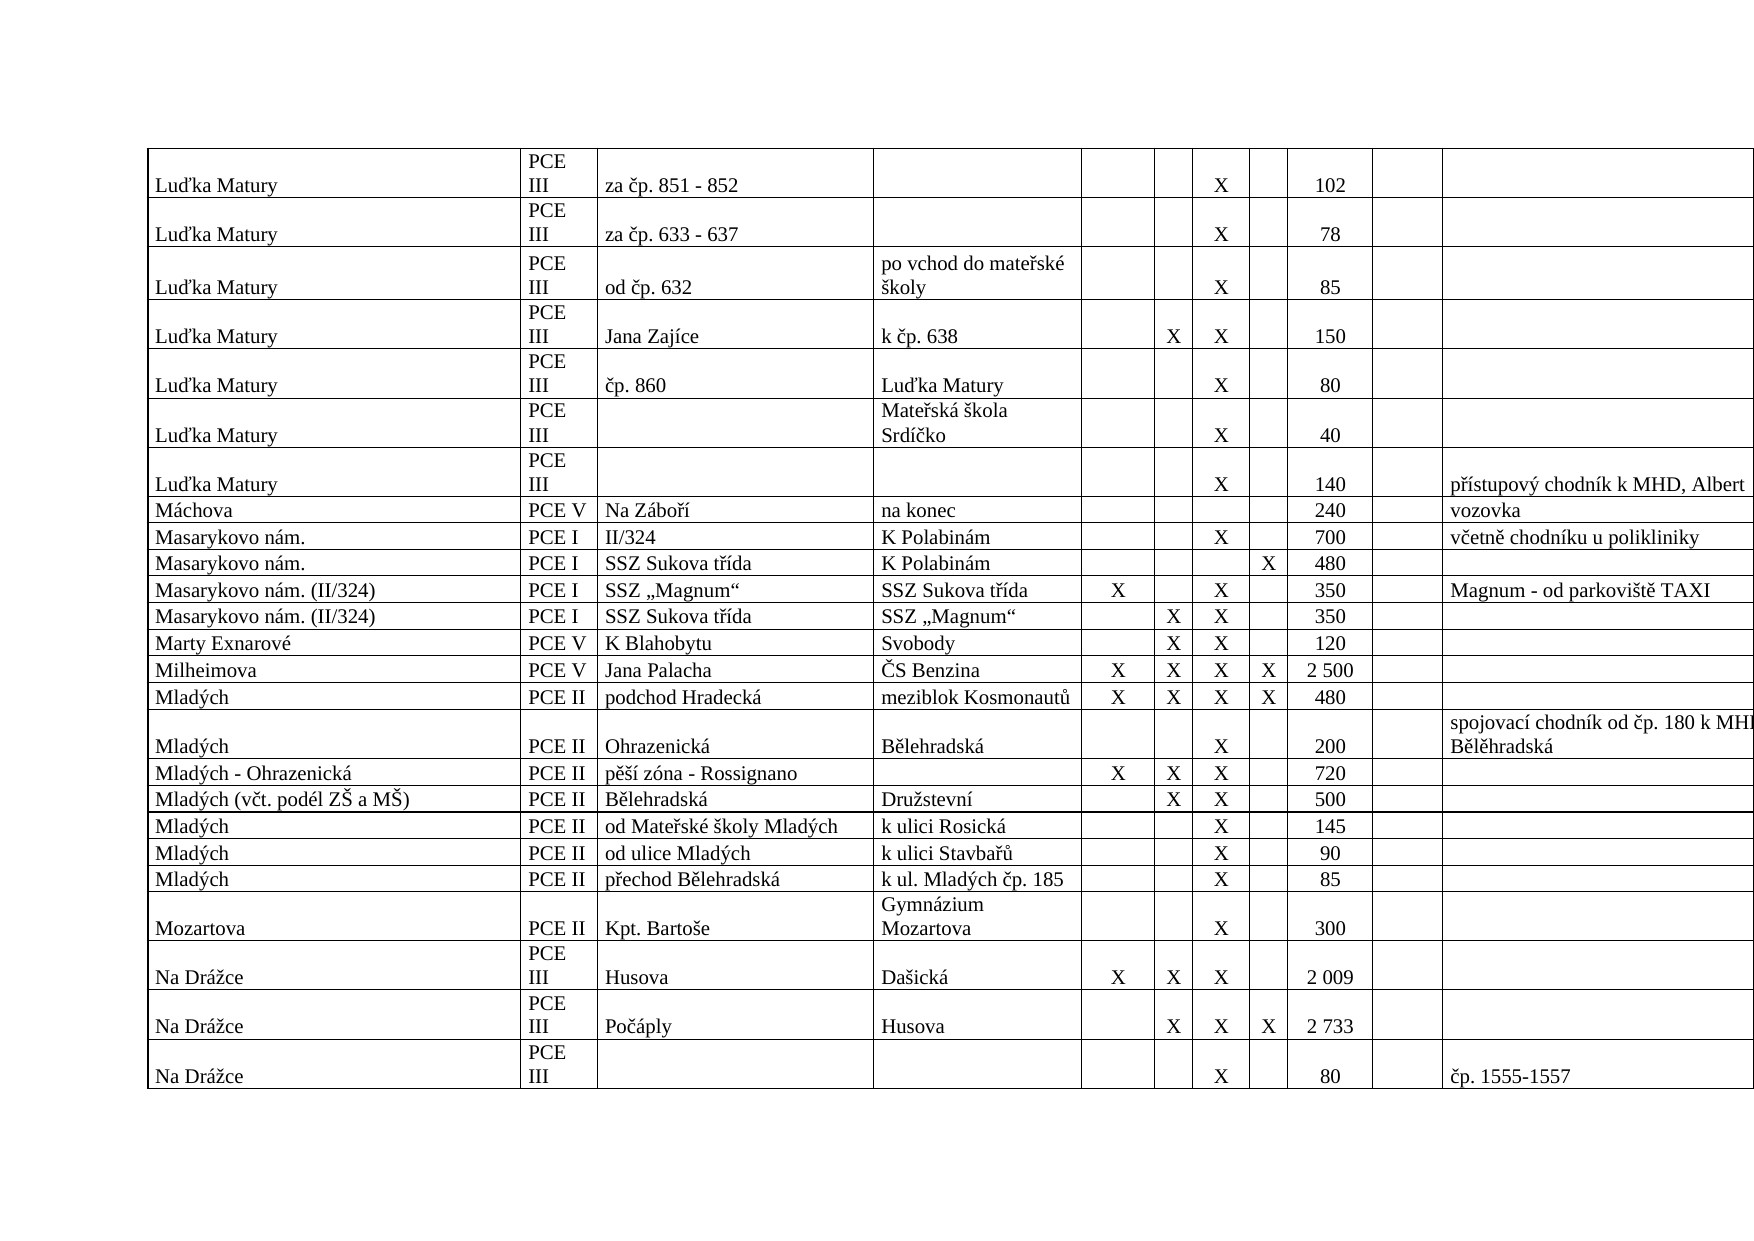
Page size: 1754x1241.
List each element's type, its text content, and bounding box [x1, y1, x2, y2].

table_cell X [1155, 990, 1192, 1038]
table_cell [1155, 813, 1192, 838]
table_cell Ohrazenická [598, 710, 873, 758]
table_cell Mozartova [149, 892, 520, 940]
table_cell [1082, 990, 1154, 1038]
table_cell PCE V [521, 656, 597, 682]
table_cell Mladých (včt. podél ZŠ a MŠ) [149, 786, 520, 811]
table_cell Luďka Matury [149, 247, 520, 299]
table_cell [1082, 300, 1154, 348]
table_cell [1250, 786, 1287, 811]
table_cell [1082, 247, 1154, 299]
table_cell [1373, 399, 1442, 447]
table_cell [1250, 630, 1287, 655]
table_cell včetně chodníku u polikliniky [1443, 523, 1753, 549]
table_cell [1155, 1040, 1192, 1088]
table_cell 500 [1288, 786, 1372, 811]
table_cell [1250, 448, 1287, 496]
table_cell pěší zóna - Rossignano [598, 759, 873, 785]
table_cell [1082, 149, 1154, 197]
table_cell X [1193, 198, 1249, 246]
table_cell Luďka Matury [149, 149, 520, 197]
table_cell [1082, 630, 1154, 655]
table_cell [1373, 448, 1442, 496]
table_cell 350 [1288, 603, 1372, 628]
table_cell [1082, 603, 1154, 628]
table_cell 80 [1288, 349, 1372, 397]
table_cell X [1193, 349, 1249, 397]
table_cell Luďka Matury [149, 198, 520, 246]
table_cell 140 [1288, 448, 1372, 496]
table_cell Mladých [149, 813, 520, 838]
table_cell [1373, 300, 1442, 348]
table_cell X [1155, 683, 1192, 709]
table_cell PCE III [521, 349, 597, 397]
table_cell [1373, 497, 1442, 522]
table_cell [1373, 1040, 1442, 1088]
table_cell [1373, 656, 1442, 682]
table_cell [874, 198, 1081, 246]
table_cell PCE II [521, 759, 597, 785]
table_cell PCE III [521, 399, 597, 447]
table_cell 85 [1288, 247, 1372, 299]
table_cell X [1193, 603, 1249, 628]
table_cell PCE II [521, 710, 597, 758]
table_cell [1155, 497, 1192, 522]
table_cell [1373, 630, 1442, 655]
table_cell Luďka Matury [874, 349, 1081, 397]
table_cell na konec [874, 497, 1081, 522]
table_cell Počáply [598, 990, 873, 1038]
table_cell [1082, 497, 1154, 522]
table_cell [598, 399, 873, 447]
table_cell ČS Benzina [874, 656, 1081, 682]
table_cell přechod Bělehradská [598, 866, 873, 891]
table_cell [1250, 1040, 1287, 1088]
table_cell X [1155, 603, 1192, 628]
table_cell [1155, 198, 1192, 246]
table_cell [1155, 448, 1192, 496]
table_cell [1443, 839, 1753, 864]
table_cell X [1250, 990, 1287, 1038]
table_cell SSZ Sukova třída [598, 550, 873, 575]
table_cell [1443, 656, 1753, 682]
table_cell [1155, 247, 1192, 299]
table_cell po vchod do mateřské školy [874, 247, 1081, 299]
table_cell X [1193, 759, 1249, 785]
table_cell X [1193, 786, 1249, 811]
table_cell PCE II [521, 813, 597, 838]
table_cell za čp. 633 - 637 [598, 198, 873, 246]
table_cell [1250, 839, 1287, 864]
table_cell [874, 448, 1081, 496]
table_cell 200 [1288, 710, 1372, 758]
table_cell X [1193, 710, 1249, 758]
table_cell 120 [1288, 630, 1372, 655]
table_cell [1250, 247, 1287, 299]
table_cell X [1193, 1040, 1249, 1088]
table_cell PCE III [521, 448, 597, 496]
table_cell [1373, 866, 1442, 891]
table_cell Kpt. Bartoše [598, 892, 873, 940]
table_cell Mladých - Ohrazenická [149, 759, 520, 785]
table_cell [1373, 786, 1442, 811]
table_cell X [1082, 759, 1154, 785]
table_cell [1443, 198, 1753, 246]
table_cell Husova [598, 941, 873, 989]
table_cell 350 [1288, 576, 1372, 602]
table_cell [1443, 603, 1753, 628]
table_cell [1250, 710, 1287, 758]
table_cell od čp. 632 [598, 247, 873, 299]
table_cell X [1193, 247, 1249, 299]
table_cell Gymnázium Mozartova [874, 892, 1081, 940]
table_cell Luďka Matury [149, 399, 520, 447]
table_cell PCE V [521, 630, 597, 655]
table_cell X [1155, 630, 1192, 655]
table_cell [1250, 497, 1287, 522]
table_cell Luďka Matury [149, 448, 520, 496]
table_cell [1155, 892, 1192, 940]
table_cell Na Drážce [149, 1040, 520, 1088]
table_cell 480 [1288, 683, 1372, 709]
table_cell [874, 1040, 1081, 1088]
table_cell X [1155, 300, 1192, 348]
table_cell [1250, 759, 1287, 785]
table_cell [1250, 149, 1287, 197]
table_cell PCE I [521, 576, 597, 602]
table_cell od Mateřské školy Mladých [598, 813, 873, 838]
table_cell Masarykovo nám. [149, 550, 520, 575]
table_cell [1443, 349, 1753, 397]
table_cell Dašická [874, 941, 1081, 989]
table_cell 78 [1288, 198, 1372, 246]
table_cell 90 [1288, 839, 1372, 864]
table_cell X [1250, 550, 1287, 575]
table_cell X [1193, 576, 1249, 602]
table_cell Bělehradská [598, 786, 873, 811]
table_cell [1443, 941, 1753, 989]
table_cell Jana Palacha [598, 656, 873, 682]
table_cell 480 [1288, 550, 1372, 575]
table_cell X [1193, 448, 1249, 496]
table_cell k ulici Rosická [874, 813, 1081, 838]
table_cell [1373, 990, 1442, 1038]
table_cell Marty Exnarové [149, 630, 520, 655]
table_cell za čp. 851 - 852 [598, 149, 873, 197]
table_cell [1250, 399, 1287, 447]
table_cell 2 009 [1288, 941, 1372, 989]
table_cell X [1250, 656, 1287, 682]
table_cell [1373, 839, 1442, 864]
table_cell [1155, 866, 1192, 891]
table_cell 240 [1288, 497, 1372, 522]
table_cell Svobody [874, 630, 1081, 655]
table_cell [1082, 399, 1154, 447]
table_cell Husova [874, 990, 1081, 1038]
table_cell [1443, 892, 1753, 940]
table_cell [1443, 786, 1753, 811]
table_cell X [1082, 683, 1154, 709]
table_cell [1155, 839, 1192, 864]
table_cell K Polabinám [874, 550, 1081, 575]
table_cell [1193, 497, 1249, 522]
table_cell X [1193, 941, 1249, 989]
table_cell Masarykovo nám. [149, 523, 520, 549]
table_cell PCE I [521, 523, 597, 549]
table_cell X [1193, 683, 1249, 709]
table_cell [1373, 247, 1442, 299]
table_cell SSZ Sukova třída [598, 603, 873, 628]
table_cell [1250, 866, 1287, 891]
table_cell přístupový chodník k MHD, Albert [1443, 448, 1753, 496]
table_cell [1155, 349, 1192, 397]
table_cell 700 [1288, 523, 1372, 549]
table_cell PCE III [521, 149, 597, 197]
table_cell X [1193, 866, 1249, 891]
table_cell Mladých [149, 683, 520, 709]
table_cell X [1193, 990, 1249, 1038]
table_cell [1082, 349, 1154, 397]
table_cell X [1193, 300, 1249, 348]
table_cell K Polabinám [874, 523, 1081, 549]
table_cell [1250, 198, 1287, 246]
table_cell II/324 [598, 523, 873, 549]
table_cell [1373, 149, 1442, 197]
table_cell [1082, 198, 1154, 246]
table_cell Luďka Matury [149, 300, 520, 348]
table_cell PCE III [521, 300, 597, 348]
table_cell [1155, 576, 1192, 602]
table_cell K Blahobytu [598, 630, 873, 655]
table_cell X [1082, 576, 1154, 602]
table_cell [1373, 550, 1442, 575]
table_cell [1250, 603, 1287, 628]
table_cell spojovací chodník od čp. 180 k MHD Bělěhradská [1443, 710, 1753, 758]
table_cell [1373, 523, 1442, 549]
table_cell [1082, 710, 1154, 758]
table_cell [874, 149, 1081, 197]
table_cell 300 [1288, 892, 1372, 940]
table_cell k ul. Mladých čp. 185 [874, 866, 1081, 891]
table_cell Máchova [149, 497, 520, 522]
table_cell [1373, 198, 1442, 246]
table_cell Jana Zajíce [598, 300, 873, 348]
table_cell Družstevní [874, 786, 1081, 811]
table_cell PCE III [521, 941, 597, 989]
table_cell Mladých [149, 839, 520, 864]
table_cell X [1193, 839, 1249, 864]
table_cell [1373, 813, 1442, 838]
table_cell Na Drážce [149, 941, 520, 989]
table_cell PCE I [521, 603, 597, 628]
table_cell Na Záboří [598, 497, 873, 522]
table_cell Mladých [149, 866, 520, 891]
table_cell [1082, 786, 1154, 811]
table_cell [1443, 813, 1753, 838]
table_cell PCE II [521, 866, 597, 891]
table_cell 85 [1288, 866, 1372, 891]
table_cell [1155, 550, 1192, 575]
table_cell PCE II [521, 683, 597, 709]
table_cell SSZ Sukova třída [874, 576, 1081, 602]
table_cell [1443, 550, 1753, 575]
table_cell 720 [1288, 759, 1372, 785]
table_cell [1082, 550, 1154, 575]
table_cell Magnum - od parkoviště TAXI [1443, 576, 1753, 602]
table_cell 2 733 [1288, 990, 1372, 1038]
table_cell PCE II [521, 839, 597, 864]
table_cell čp. 1555-1557 [1443, 1040, 1753, 1088]
table_cell [1082, 813, 1154, 838]
table_cell 102 [1288, 149, 1372, 197]
table_cell [1443, 630, 1753, 655]
table_cell [1373, 941, 1442, 989]
table_cell [1250, 892, 1287, 940]
table_cell [1155, 149, 1192, 197]
table_cell [1373, 603, 1442, 628]
table_cell [1373, 576, 1442, 602]
table_cell X [1193, 656, 1249, 682]
table_cell Masarykovo nám. (II/324) [149, 603, 520, 628]
table_cell [598, 1040, 873, 1088]
table_cell Masarykovo nám. (II/324) [149, 576, 520, 602]
table_cell [874, 759, 1081, 785]
table_cell X [1193, 399, 1249, 447]
table_cell [1155, 399, 1192, 447]
table_cell [1155, 523, 1192, 549]
table_cell X [1250, 683, 1287, 709]
table_cell 150 [1288, 300, 1372, 348]
table_cell [1082, 523, 1154, 549]
table_cell [1443, 399, 1753, 447]
table_cell podchod Hradecká [598, 683, 873, 709]
table_cell SSZ „Magnum“ [874, 603, 1081, 628]
table_cell Na Drážce [149, 990, 520, 1038]
table_cell [1443, 759, 1753, 785]
table_cell [1443, 683, 1753, 709]
table_cell X [1155, 941, 1192, 989]
table_cell 145 [1288, 813, 1372, 838]
table_cell Mateřská škola Srdíčko [874, 399, 1081, 447]
table_cell [1373, 710, 1442, 758]
table_cell [1250, 349, 1287, 397]
table_cell PCE III [521, 198, 597, 246]
table_cell [1443, 300, 1753, 348]
table_cell PCE III [521, 247, 597, 299]
table_cell [1082, 892, 1154, 940]
table_cell X [1155, 656, 1192, 682]
table_cell k ulici Stavbařů [874, 839, 1081, 864]
table_cell 40 [1288, 399, 1372, 447]
table_cell Bělehradská [874, 710, 1081, 758]
table_cell X [1193, 813, 1249, 838]
table_cell Luďka Matury [149, 349, 520, 397]
table_cell Mladých [149, 710, 520, 758]
table_cell PCE II [521, 892, 597, 940]
table_cell Milheimova [149, 656, 520, 682]
table_cell PCE III [521, 990, 597, 1038]
table_cell [1082, 1040, 1154, 1088]
table_cell [1373, 349, 1442, 397]
table_cell SSZ „Magnum“ [598, 576, 873, 602]
table_cell meziblok Kosmonautů [874, 683, 1081, 709]
table_cell X [1082, 941, 1154, 989]
table_cell [1250, 941, 1287, 989]
table_cell [1082, 866, 1154, 891]
table_cell PCE I [521, 550, 597, 575]
table_cell X [1193, 149, 1249, 197]
table_cell PCE V [521, 497, 597, 522]
table_cell [1082, 839, 1154, 864]
table_cell [1373, 683, 1442, 709]
table_cell [1443, 866, 1753, 891]
table_cell X [1193, 630, 1249, 655]
table_cell X [1082, 656, 1154, 682]
table_cell [1250, 523, 1287, 549]
table_cell [1443, 990, 1753, 1038]
table_cell [1373, 759, 1442, 785]
table_cell [1373, 892, 1442, 940]
table_cell [1250, 300, 1287, 348]
table_cell k čp. 638 [874, 300, 1081, 348]
table_cell od ulice Mladých [598, 839, 873, 864]
table_cell 80 [1288, 1040, 1372, 1088]
table_cell [1250, 813, 1287, 838]
table_cell vozovka [1443, 497, 1753, 522]
table_cell [1193, 550, 1249, 575]
table_cell čp. 860 [598, 349, 873, 397]
table_cell [1082, 448, 1154, 496]
table_cell X [1193, 892, 1249, 940]
table_cell X [1155, 759, 1192, 785]
table_cell [1155, 710, 1192, 758]
table_cell X [1193, 523, 1249, 549]
table_cell [1443, 247, 1753, 299]
table_cell [1250, 576, 1287, 602]
table_cell [598, 448, 873, 496]
table_cell X [1155, 786, 1192, 811]
table_cell 2 500 [1288, 656, 1372, 682]
table_cell [1443, 149, 1753, 197]
table_cell PCE II [521, 786, 597, 811]
table_cell PCE III [521, 1040, 597, 1088]
